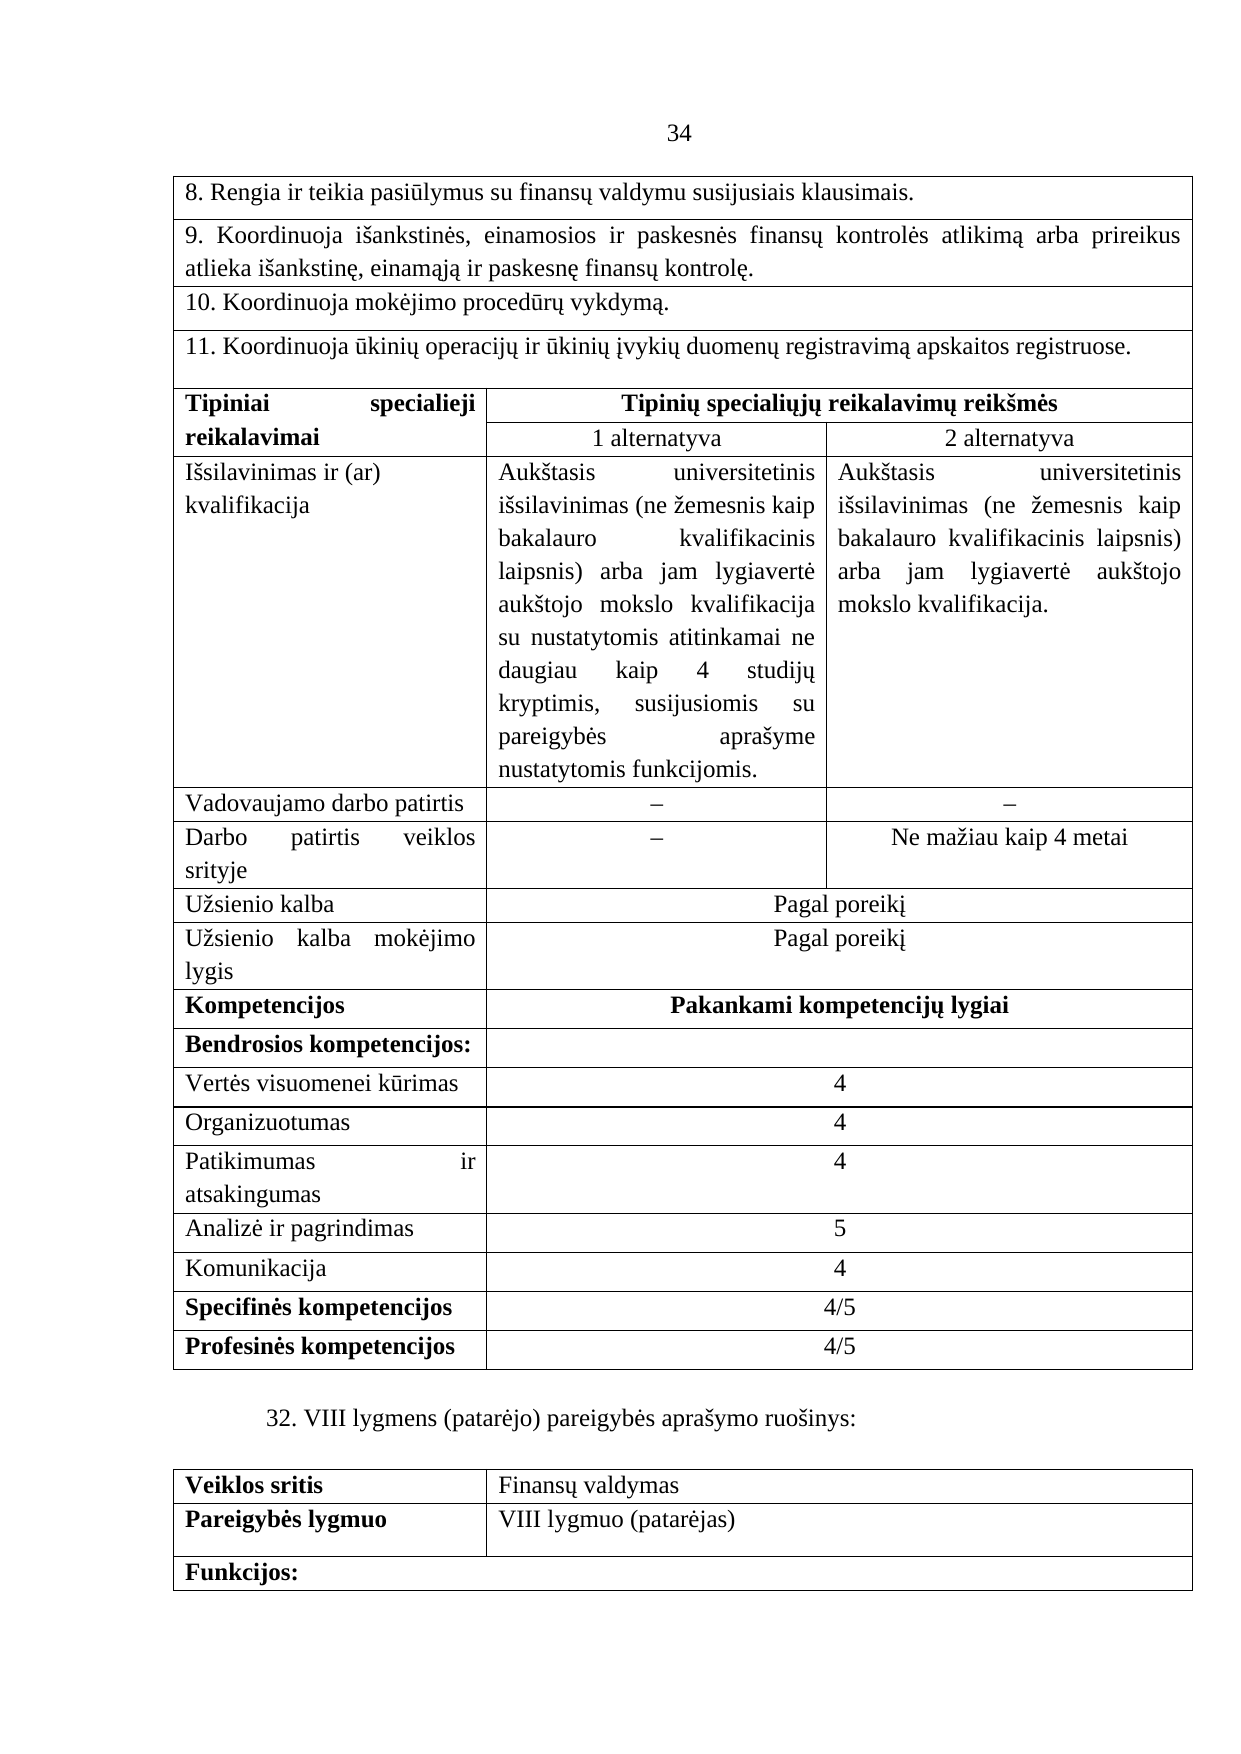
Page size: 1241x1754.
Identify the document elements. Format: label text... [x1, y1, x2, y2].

table_cell 11. Koordinuoja ūkinių operacijų ir ūkinių įvykių duomenų registravimą apskaitos registruose. [174, 331, 1192, 387]
text 32. VIII lygmens (patarėjo) pareigybės aprašymo ruošinys: [177, 1403, 1181, 1432]
table_cell 4/5 [487, 1292, 1192, 1330]
table_header Finansų valdymas [487, 1470, 1192, 1503]
table_cell Pagal poreikį [487, 889, 1192, 922]
table_cell 1 alternatyva [487, 423, 826, 456]
table_cell Ne mažiau kaip 4 metai [827, 822, 1192, 888]
table_cell Užsienio kalba [174, 889, 486, 922]
table_cell VIII lygmuo (patarėjas) [487, 1504, 1192, 1556]
table_cell Analizė ir pagrindimas [174, 1214, 486, 1252]
table_header Veiklos sritis [174, 1470, 486, 1503]
table_cell 4 [487, 1146, 1192, 1212]
table_cell Išsilavinimas ir (ar) kvalifikacija [174, 457, 486, 787]
table_cell Pakankami kompetencijų lygiai [487, 990, 1192, 1028]
table_cell – [487, 822, 826, 888]
table_cell Darbo patirtis veiklos srityje [174, 822, 486, 888]
table_cell 4/5 [487, 1331, 1192, 1369]
table_cell Pareigybės lygmuo [174, 1504, 486, 1556]
table_cell 4 [487, 1068, 1192, 1106]
table_cell 10. Koordinuoja mokėjimo procedūrų vykdymą. [174, 287, 1192, 330]
table_cell 4 [487, 1108, 1192, 1145]
table_cell Užsienio kalba mokėjimo lygis [174, 923, 486, 989]
table_cell Patikimumas ir atsakingumas [174, 1146, 486, 1212]
table_cell Kompetencijos [174, 990, 486, 1028]
table_cell Aukštasis universitetinis išsilavinimas (ne žemesnis kaip bakalauro kvalifikacinis laipsnis) arba jam lygiavertė aukštojo mokslo kvalifikacija. [827, 457, 1192, 787]
table_cell – [827, 788, 1192, 821]
table_cell [487, 1029, 1192, 1067]
table_cell Vertės visuomenei kūrimas [174, 1068, 486, 1106]
table_cell 8. Rengia ir teikia pasiūlymus su finansų valdymu susijusiais klausimais. [174, 177, 1192, 219]
table_cell Specifinės kompetencijos [174, 1292, 486, 1330]
table_cell 4 [487, 1253, 1192, 1291]
table_cell Aukštasis universitetinis išsilavinimas (ne žemesnis kaip bakalauro kvalifikacinis laipsnis) arba jam lygiavertė aukštojo mokslo kvalifikacija su nustatytomis atitinkamai ne daugiau kaip 4 studijų kryptimis, susijusiomis su pareigybės aprašyme nustatytomis funkcijomis. [487, 457, 826, 787]
table_cell Organizuotumas [174, 1108, 486, 1145]
table_cell Pagal poreikį [487, 923, 1192, 989]
table_cell Bendrosios kompetencijos: [174, 1029, 486, 1067]
table_cell 5 [487, 1214, 1192, 1252]
table_cell – [487, 788, 826, 821]
table_cell Tipiniai specialieji reikalavimai [174, 389, 486, 456]
table_cell Profesinės kompetencijos [174, 1331, 486, 1369]
table_cell Vadovaujamo darbo patirtis [174, 788, 486, 821]
table_cell Tipinių specialiųjų reikalavimų reikšmės [487, 389, 1192, 422]
table_cell 2 alternatyva [827, 423, 1192, 456]
table_cell 9. Koordinuoja išankstinės, einamosios ir paskesnės finansų kontrolės atlikimą arba prireikus atlieka išankstinę, einamąją ir paskesnę finansų kontrolę. [174, 220, 1192, 286]
table_cell Komunikacija [174, 1253, 486, 1291]
table_cell Funkcijos: [174, 1557, 1192, 1590]
